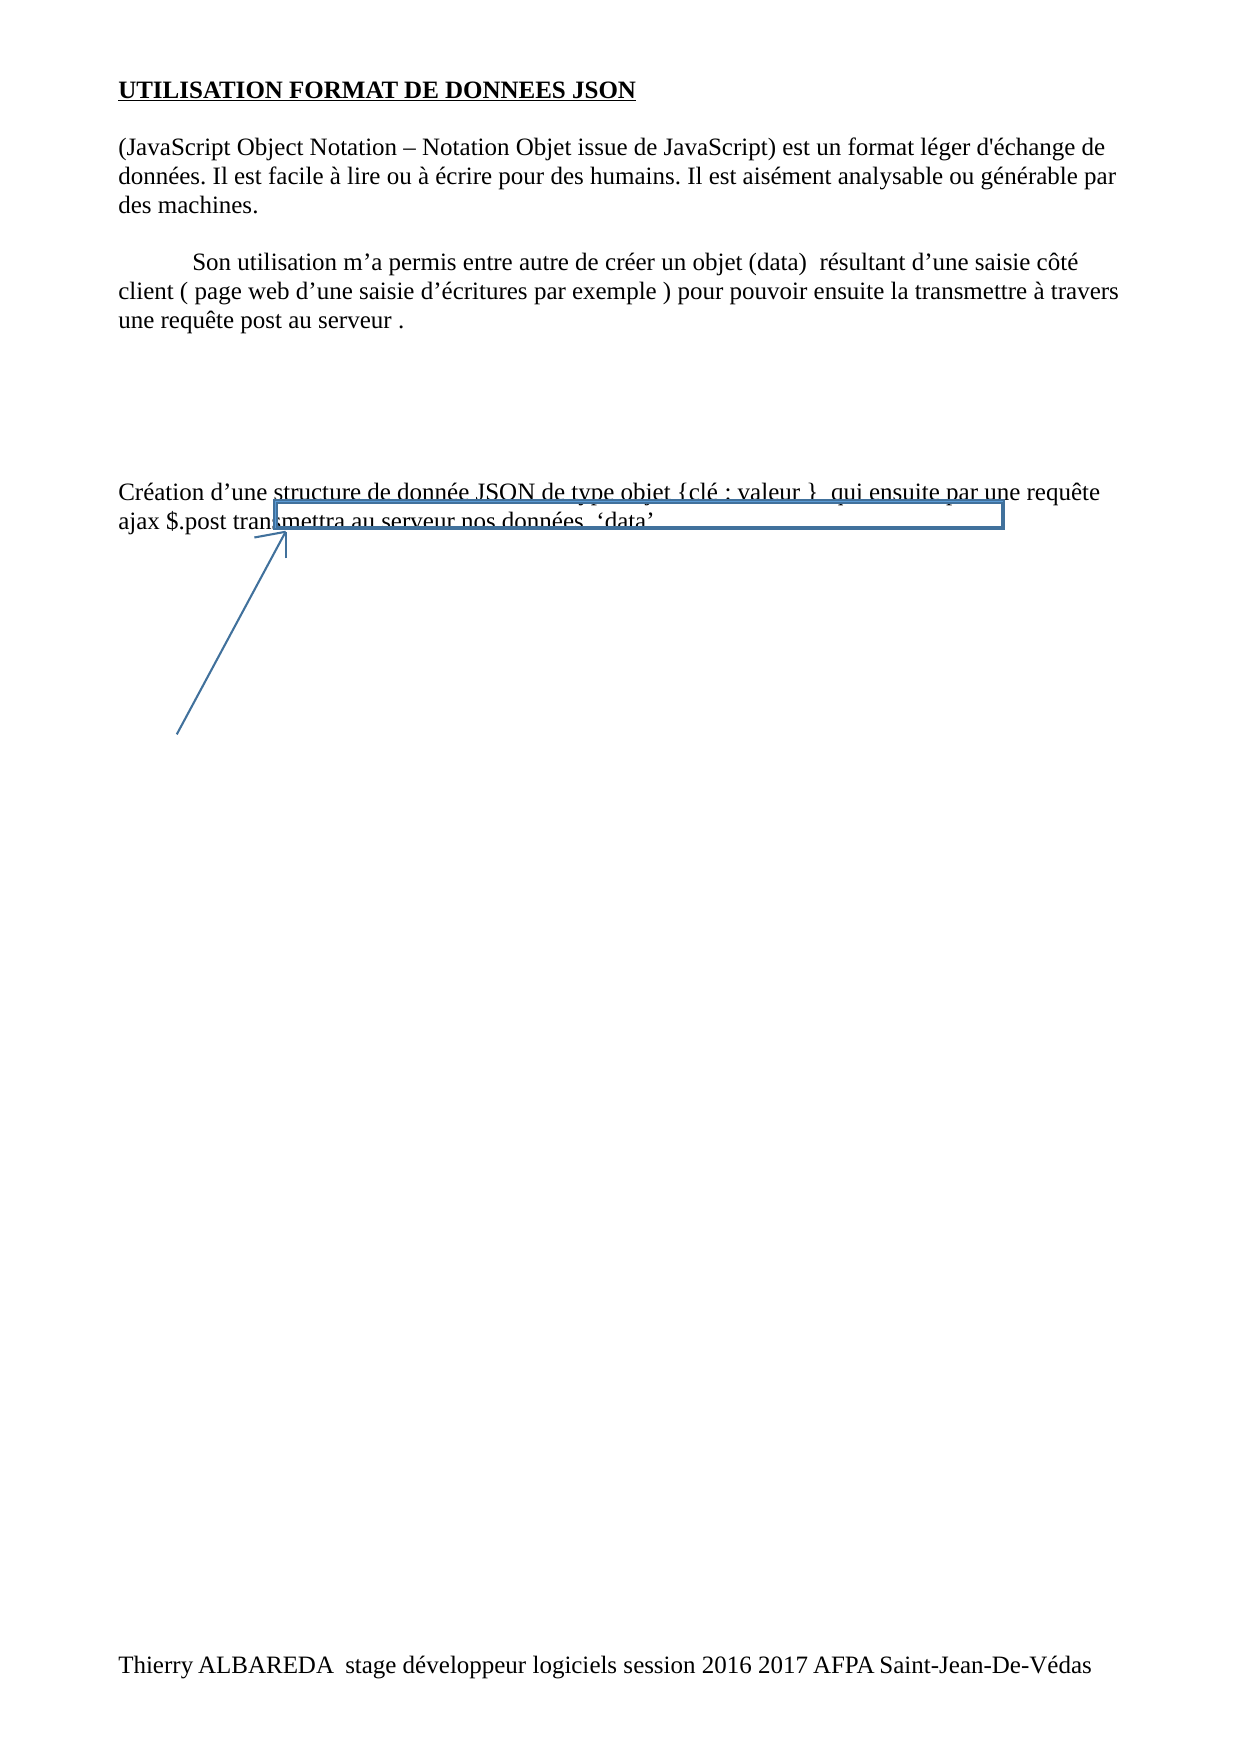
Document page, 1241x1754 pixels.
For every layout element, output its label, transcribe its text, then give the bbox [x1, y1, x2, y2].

text Création d’une structure de donnée JSON de type objet {clé : valeur } qui ensuite par une requête ajax $.post transmettra au serveur nos données ‘data’. [118, 477, 1122, 535]
text Son utilisation m’a permis entre autre de créer un objet (data) résultant d’une saisie côté client ( page web d’une saisie d’écritures par exemple ) pour pouvoir ensuite la transmettre à travers une requête post au serveur . [118, 247, 1122, 334]
text UTILISATION FORMAT DE DONNEES JSON [118, 75, 1122, 104]
text (JavaScript Object Notation – Notation Objet issue de JavaScript) est un format léger d'échange de données. Il est facile à lire ou à écrire pour des humains. Il est aisément analysable ou générable par des machines. [118, 132, 1122, 219]
